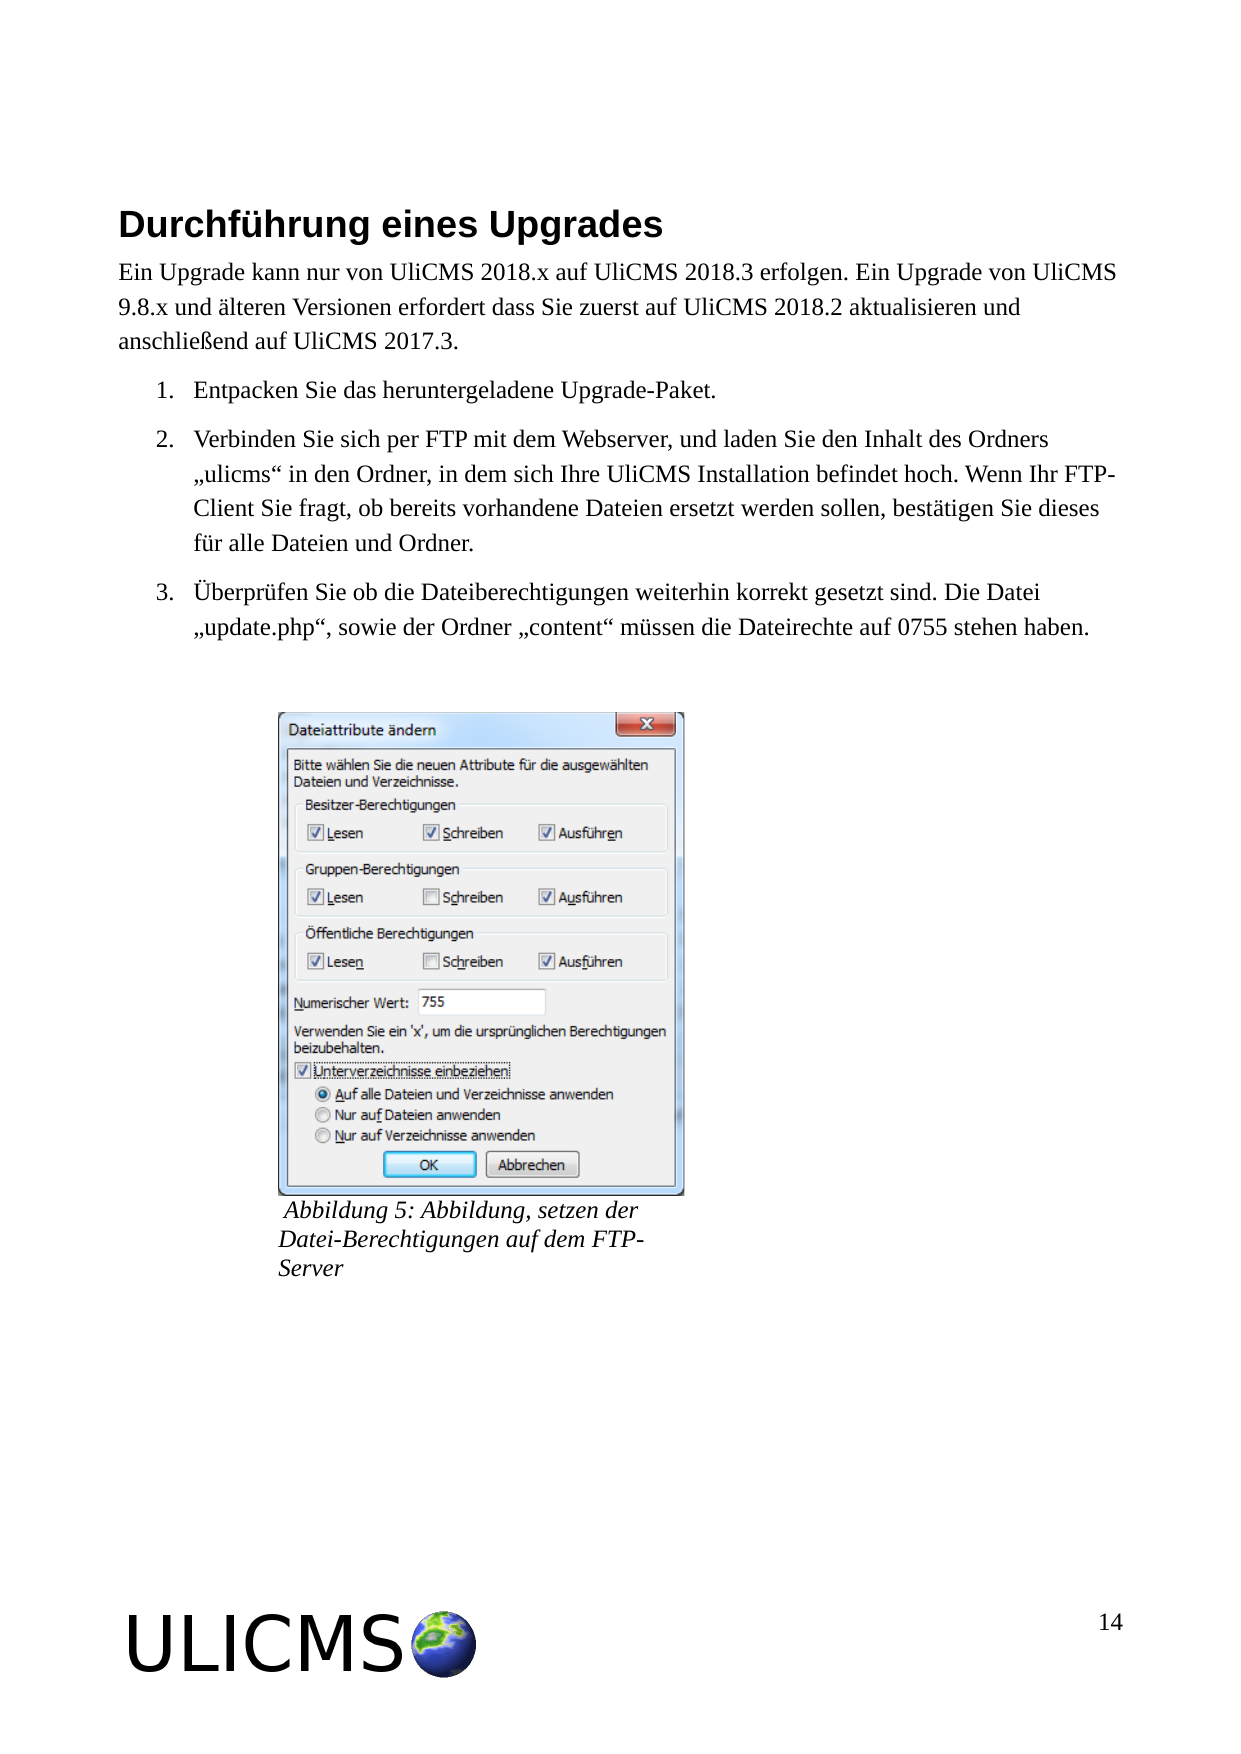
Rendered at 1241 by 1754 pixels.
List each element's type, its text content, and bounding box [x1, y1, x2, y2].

picture [278, 712, 685, 1196]
picture [118, 1607, 479, 1681]
text Ein Upgrade kann nur von UliCMS 2018.x auf UliCMS 2018.3 erfolgen. Ein Upgrade von UliCMS 9.8.x und älteren Versionen erfordert dass Sie zuerst auf UliCMS 2018.2 aktualisieren und anschließend auf UliCMS 2017.3. [118, 257, 1123, 355]
list Verbinden Sie sich per FTP mit dem Webserver, und laden Sie den Inhalt des Ordners „ulicms“ in den Ordner, in dem sich Ihre UliCMS Installation befindet hoch. Wenn Ihr FTP-Client Sie fragt, ob bereits vorhandene Dateien ersetzt werden sollen, bestätigen Sie dieses für alle Dateien und Ordner. [156, 424, 1123, 557]
list Entpacken Sie das heruntergeladene Upgrade-Paket. [156, 376, 1123, 404]
list Überprüfen Sie ob die Dateiberechtigungen weiterhin korrekt gesetzt sind. Die Datei „update.php“, sowie der Ordner „content“ müssen die Dateirechte auf 0755 stehen haben. [156, 577, 1123, 640]
text Abbildung 5: Abbildung, setzen der Datei-Berechtigungen auf dem FTP-Server [278, 1196, 684, 1310]
